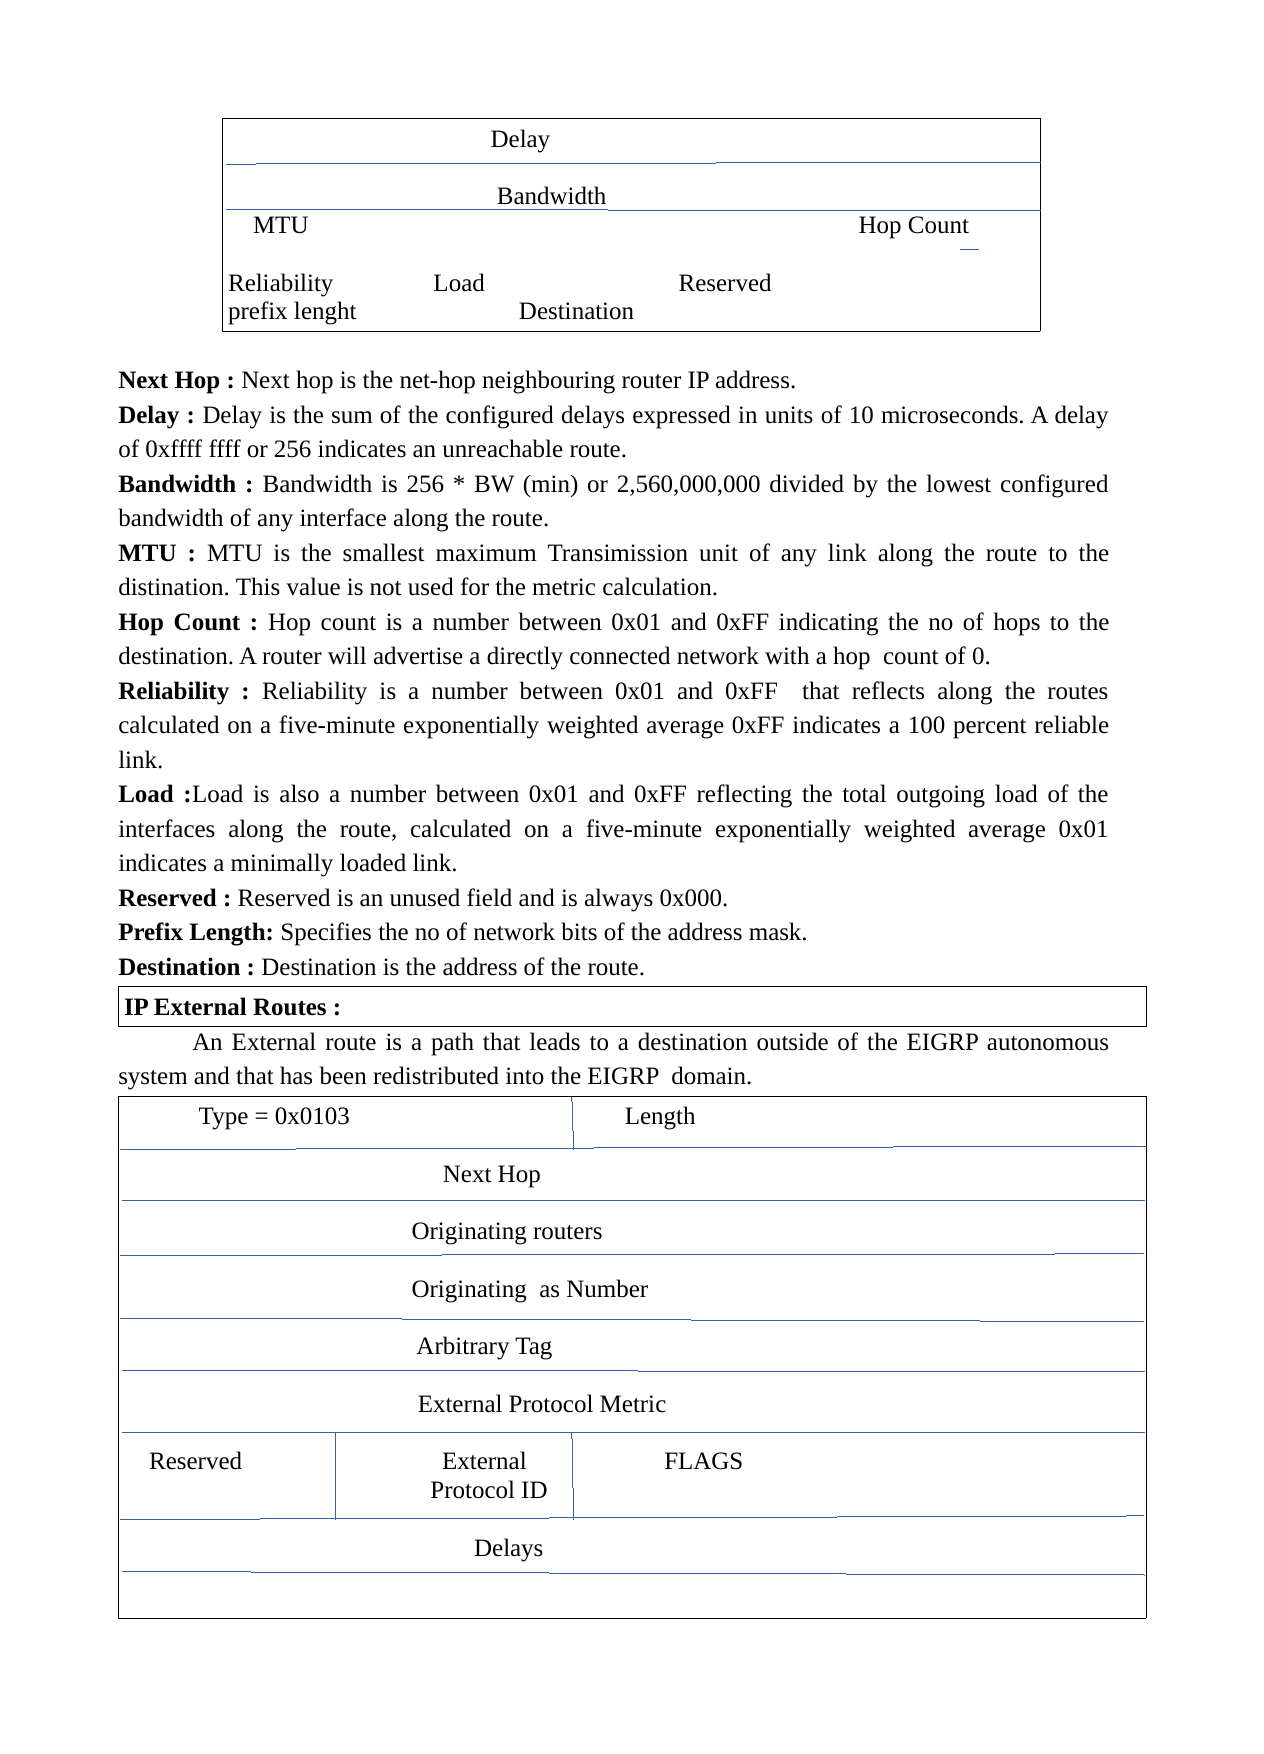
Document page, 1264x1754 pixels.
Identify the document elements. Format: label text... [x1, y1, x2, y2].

text Hop Count : Hop count is a number between 0x01 and 0xFF indicating the no of hops to the destination. A router will advertise a directly connected network with a hop count of 0. [118, 607, 1110, 670]
table_header Delay Bandwidth MTU Hop Count Reliability Load Reserved prefix lenght Destination [223, 119, 1040, 331]
text MTU : MTU is the smallest maximum Transimission unit of any link along the route to the distination. This value is not used for the metric calculation. [118, 538, 1110, 601]
text Destination : Destination is the address of the route. [118, 952, 1110, 980]
text Delay : Delay is the sum of the configured delays expressed in units of 10 microseconds. A delay of 0xffff ffff or 256 indicates an unreachable route. [118, 400, 1110, 463]
text An External route is a path that leads to a destination outside of the EIGRP autonomous system and that has been redistributed into the EIGRP domain. [118, 1027, 1110, 1090]
text Reliability : Reliability is a number between 0x01 and 0xFF that reflects along the routes calculated on a five-minute exponentially weighted average 0xFF indicates a 100 percent reliable link. [118, 676, 1110, 773]
table_header Type = 0x0103 Length Next Hop Originating routers Originating as Number Arbitrary Tag External Protocol Metric Reserved External FLAGS Protocol ID Delays [119, 1097, 1146, 1618]
text Next Hop : Next hop is the net-hop neighbouring router IP address. [118, 366, 1110, 394]
text Bandwidth : Bandwidth is 256 * BW (min) or 2,560,000,000 divided by the lowest configured bandwidth of any interface along the route. [118, 469, 1110, 532]
text Prefix Length: Specifies the no of network bits of the address mask. [118, 917, 1110, 946]
text Reserved : Reserved is an unused field and is always 0x000. [118, 883, 1110, 911]
table_header IP External Routes : [119, 987, 1146, 1026]
text Load :Load is also a number between 0x01 and 0xFF reflecting the total outgoing load of the interfaces along the route, calculated on a five-minute exponentially weighted average 0x01 indicates a minimally loaded link. [118, 779, 1110, 877]
